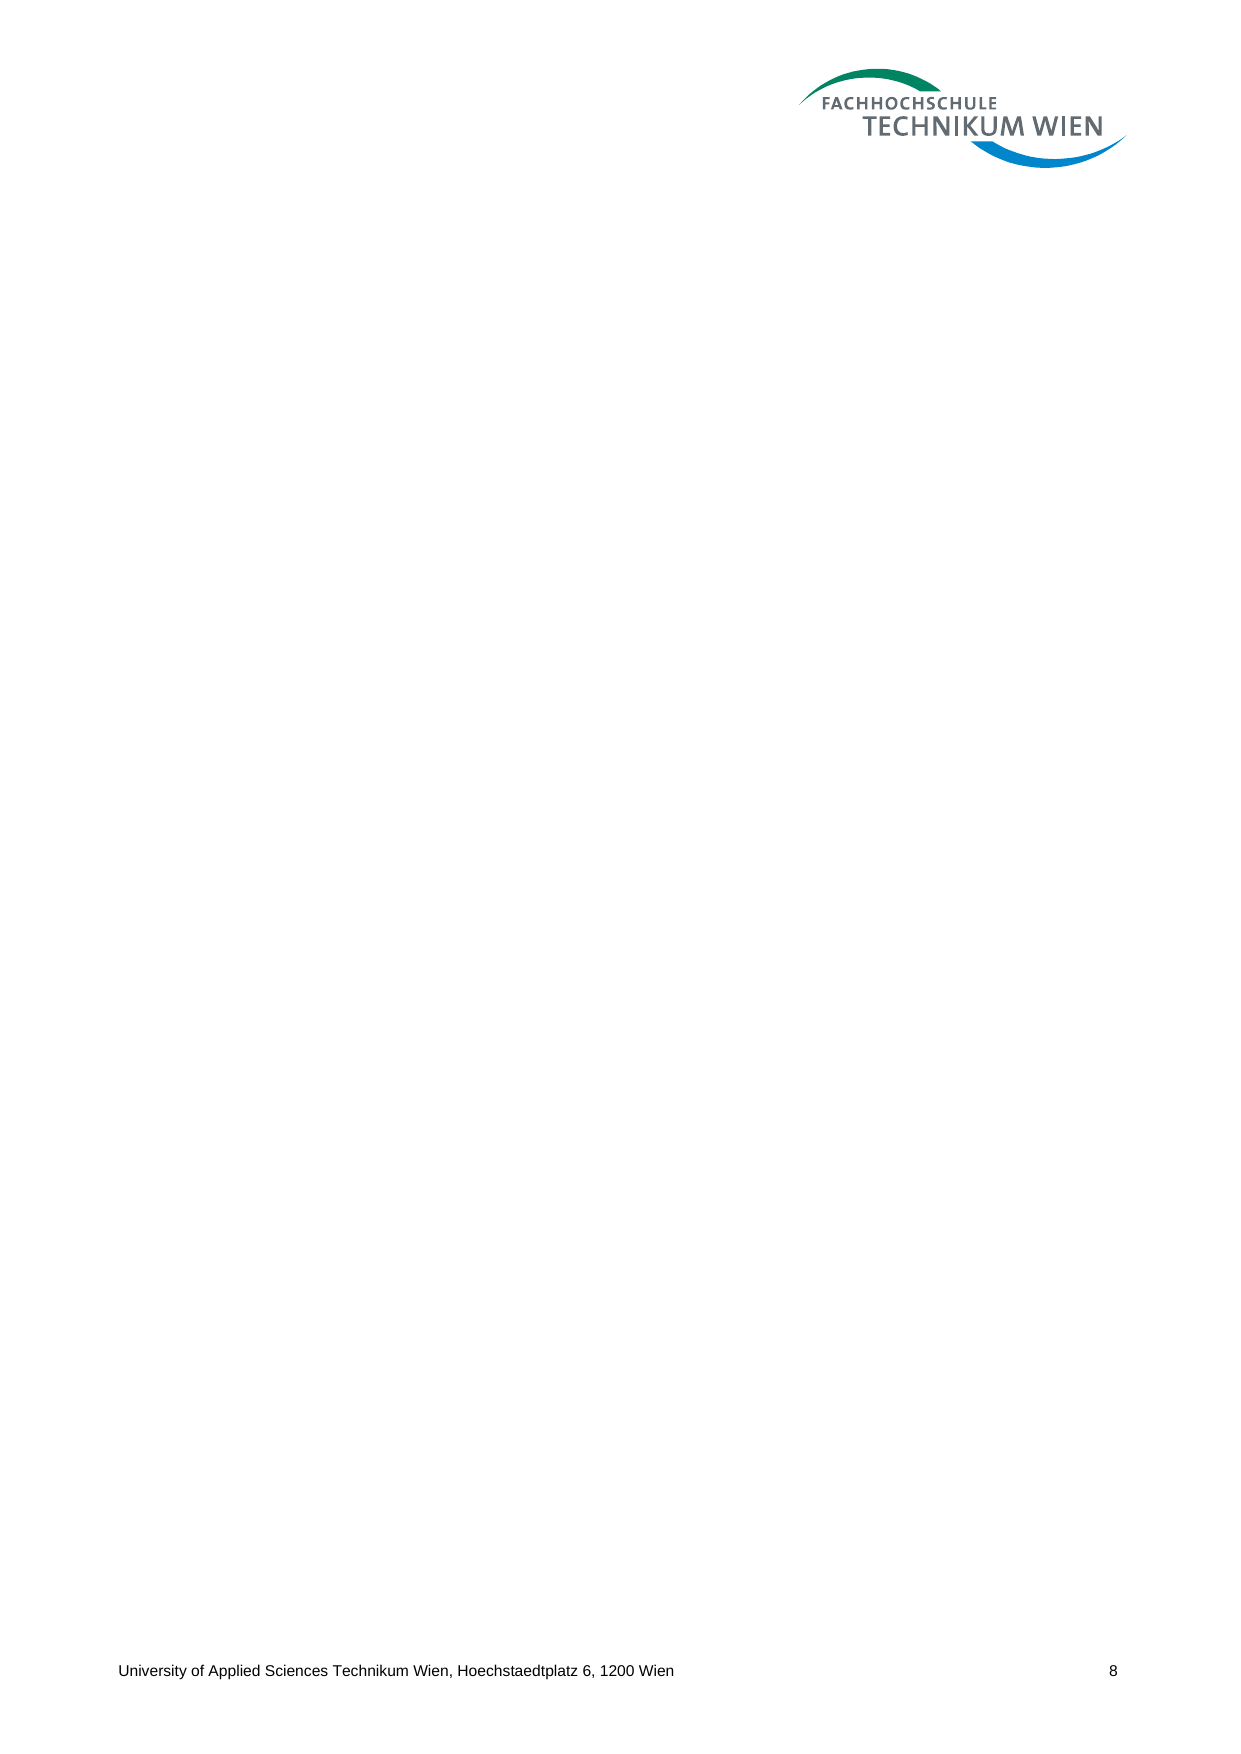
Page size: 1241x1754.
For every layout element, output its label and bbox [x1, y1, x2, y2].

picture [1119, 135, 1127, 142]
